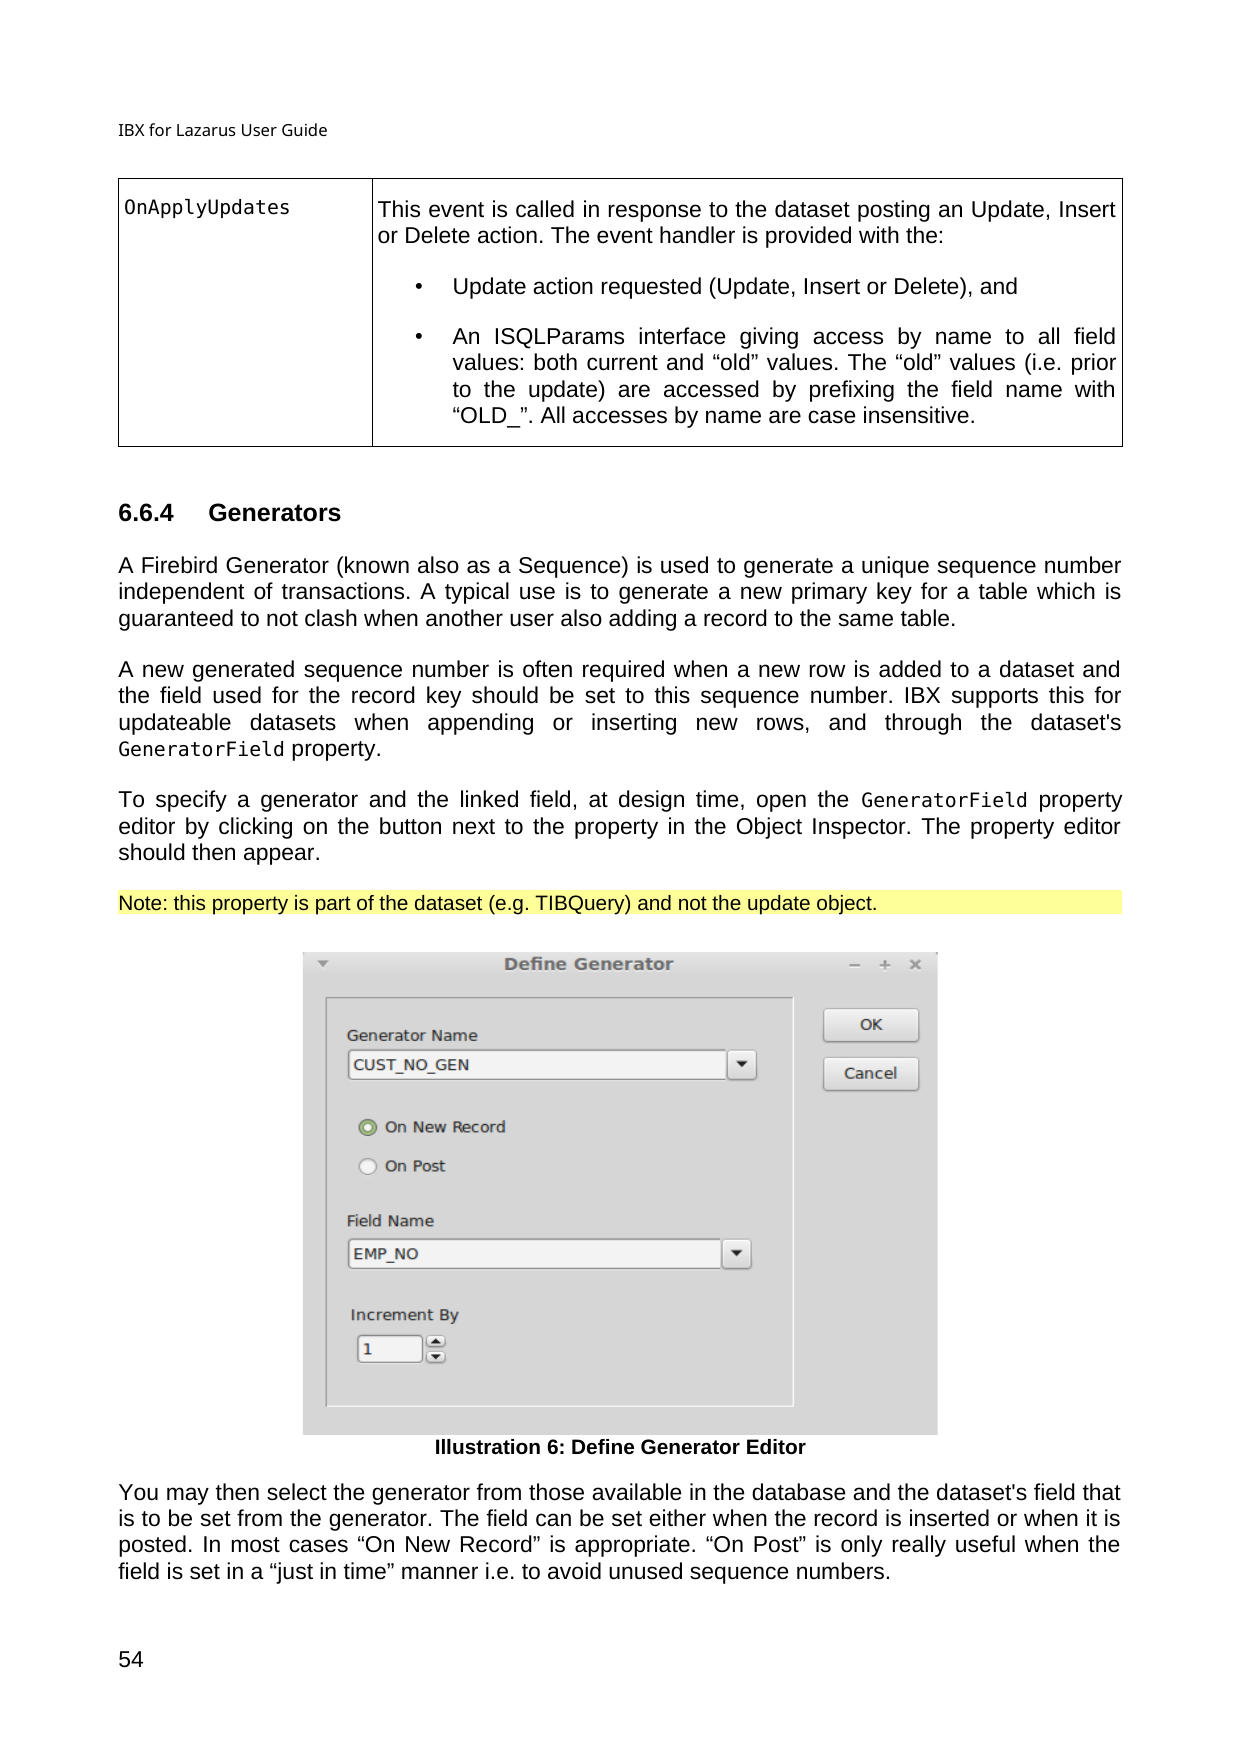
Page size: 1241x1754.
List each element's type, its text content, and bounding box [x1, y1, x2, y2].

text Note: this property is part of the dataset (e.g. TIBQuery) and not the update object. [118, 890, 1122, 914]
text To specify a generator and the linked field, at design time, open the GeneratorField property editor by clicking on the button next to the property in the Object Inspector. The property editor should then appear. [118, 786, 1122, 865]
text A new generated sequence number is often required when a new row is added to a dataset and the field used for the record key should be set to this sequence number. IBX supports this for updateable datasets when appending or inserting new rows, and through the dataset's GeneratorField property. [118, 656, 1122, 761]
table_cell OnApplyUpdates [119, 179, 372, 446]
picture [302, 952, 938, 1435]
text You may then select the generator from those available in the database and the dataset's field that is to be set from the generator. The field can be set either when the record is inserted or when it is posted. In most cases “On New Record” is appropriate. “On Post” is only really useful when the field is set in a “just in time” manner i.e. to avoid unused sequence numbers. [118, 940, 1122, 1584]
text A Firebird Generator (known also as a Sequence) is used to generate a unique sequence number independent of transactions. A typical use is to generate a new primary key for a table which is guaranteed to not clash when another user also adding a record to the same table. [118, 552, 1122, 631]
table_cell This event is called in response to the dataset posting an Update, Insert or Delete action. The event handler is provided with the: Update action requested (Update, Insert or Delete), and An ISQLParams interface giving access by name to all field values: both current and “old” values. The “old” values (i.e. prior to the update) are accessed by prefixing the field name with “OLD_”. All accesses by name are case insensitive. [373, 179, 1122, 446]
subtitle Generators [118, 497, 1122, 526]
text Illustration 6: Define Generator Editor [303, 1435, 938, 1458]
